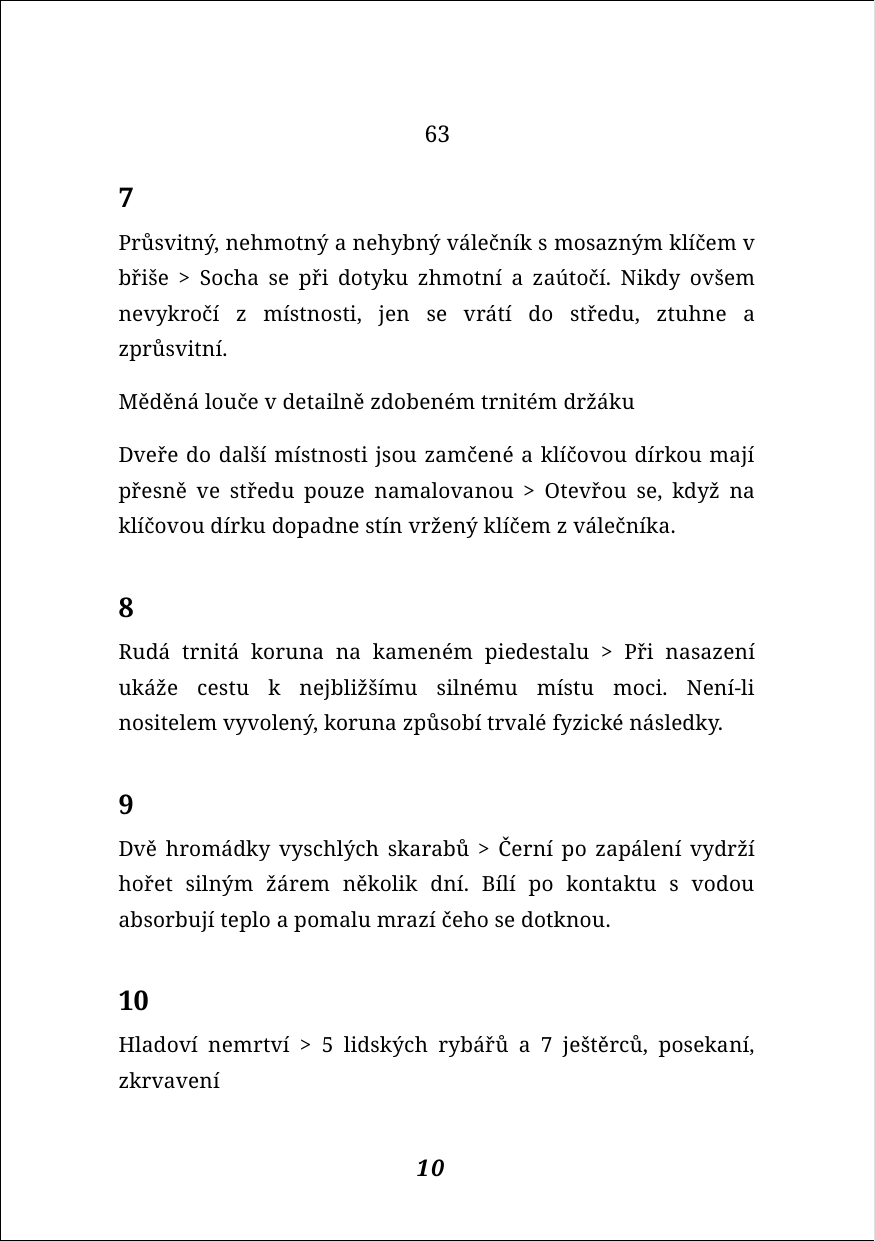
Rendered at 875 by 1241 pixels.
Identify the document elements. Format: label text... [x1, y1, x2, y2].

text Měděná louče v detailně zdobeném trnitém držáku [118, 387, 756, 416]
text Rudá trnitá koruna na kameném piedestalu > Při nasazení ukáže cestu k nejbližšímu silnému místu moci. Není-li nositelem vyvolený, koruna způsobí trvalé fyzické následky. [118, 637, 756, 737]
text Dveře do další místnosti jsou zamčené a klíčovou dírkou mají přesně ve středu pouze namalovanou > Otevřou se, když na klíčovou dírku dopadne stín vržený klíčem z válečníka. [118, 441, 756, 540]
text Hladoví nemrtví > 5 lidských rybářů a 7 ještěrců, posekaní, zkrvavení [118, 1030, 756, 1094]
subtitle 7 [118, 179, 756, 216]
subtitle 10 [118, 982, 756, 1018]
text Dvě hromádky vyschlých skarabů > Černí po zapálení vydrží hořet silným žárem několik dní. Bílí po kontaktu s vodou absorbují teplo a pomalu mrazí čeho se dotknou. [118, 834, 756, 933]
text Průsvitný, nehmotný a nehybný válečník s mosazným klíčem v břiše > Socha se při dotyku zhmotní a zaútočí. Nikdy ovšem nevykročí z místnosti, jen se vrátí do středu, ztuhne a zprůsvitní. [118, 228, 756, 363]
subtitle 8 [118, 588, 756, 625]
subtitle 9 [118, 785, 756, 822]
